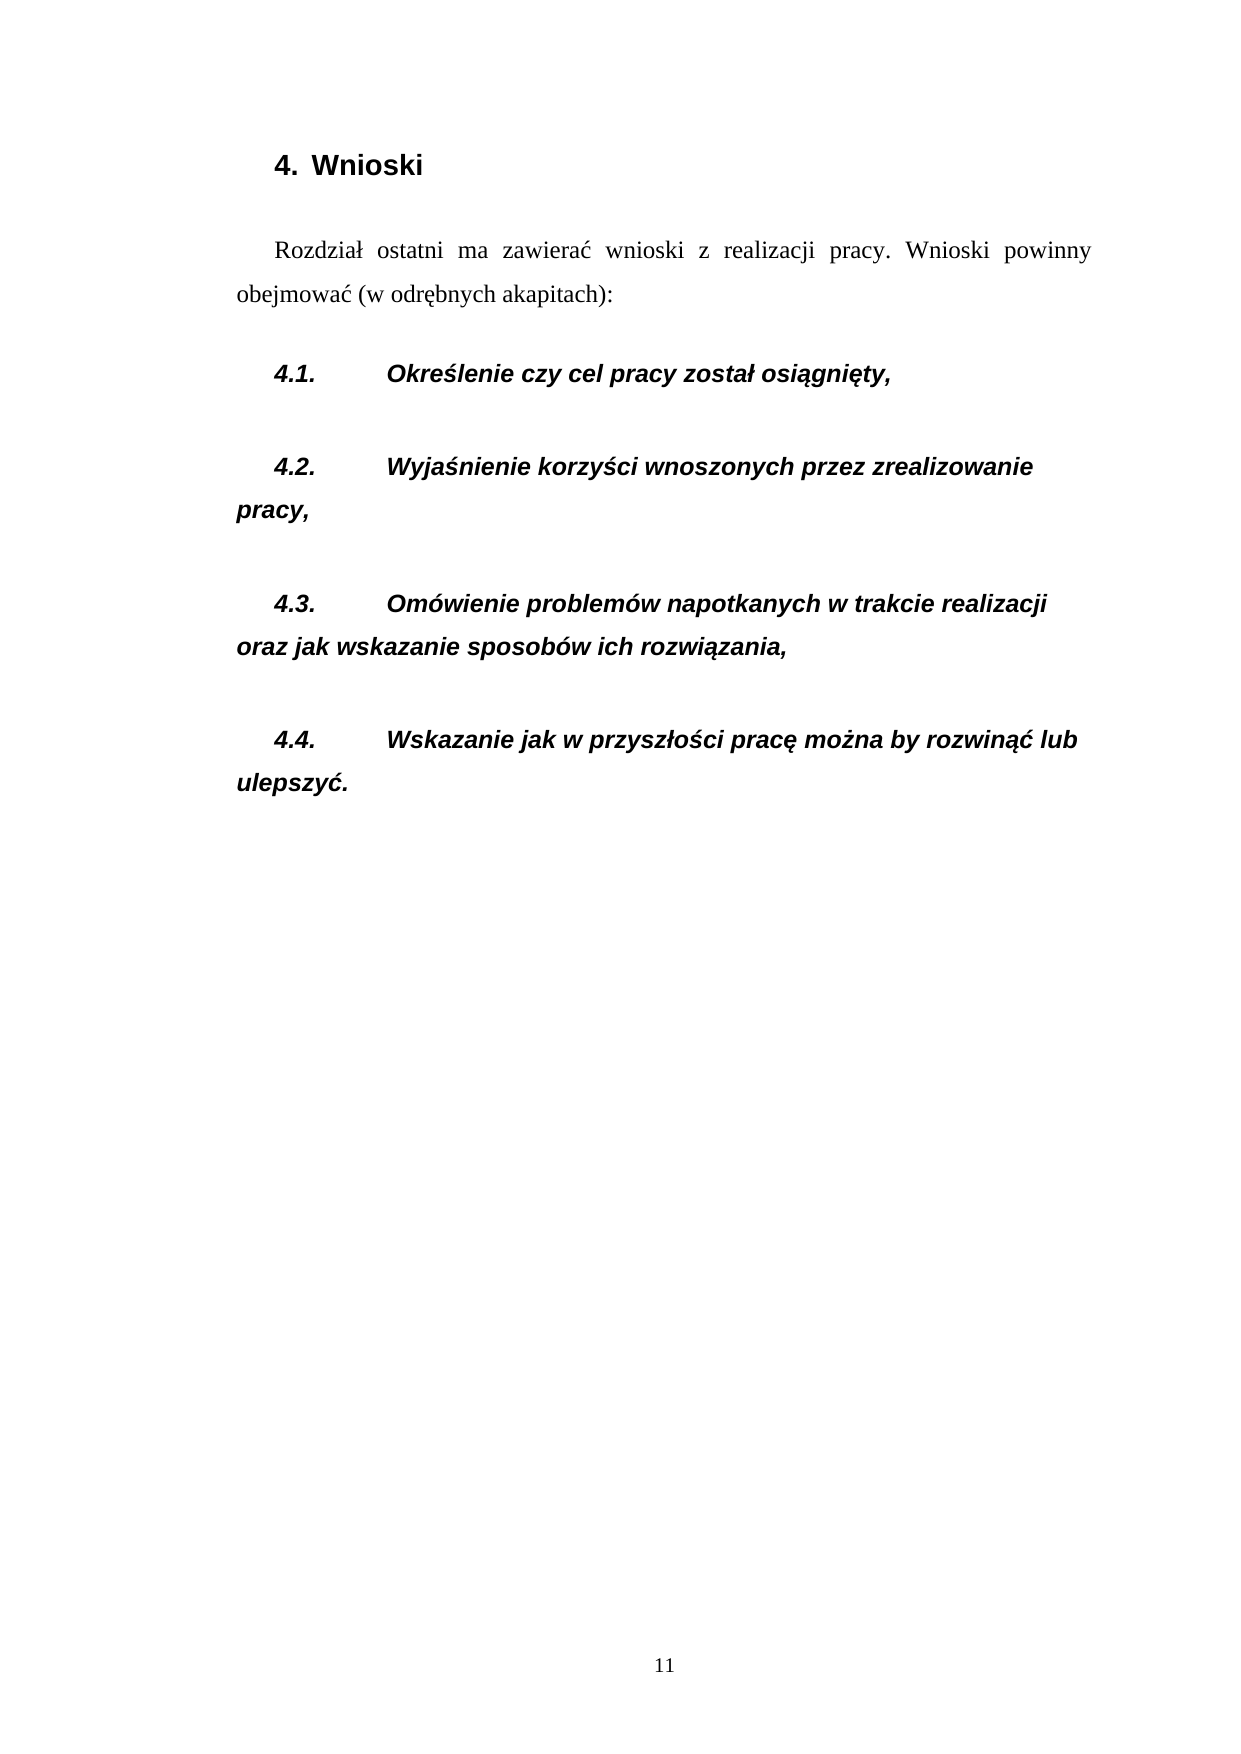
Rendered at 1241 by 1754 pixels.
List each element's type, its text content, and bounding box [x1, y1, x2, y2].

subtitle Wskazanie jak w przyszłości pracę można by rozwinąć lub ulepszyć. [236, 725, 1092, 797]
text Rozdział ostatni ma zawierać wnioski z realizacji pracy. Wnioski powinny obejmować (w odrębnych akapitach): [236, 236, 1092, 307]
subtitle Omówienie problemów napotkanych w trakcie realizacji oraz jak wskazanie sposobów ich rozwiązania, [236, 589, 1092, 661]
subtitle Określenie czy cel pracy został osiągnięty, [236, 359, 1092, 388]
subtitle Wyjaśnienie korzyści wnoszonych przez zrealizowanie pracy, [236, 452, 1092, 524]
subtitle Wnioski [236, 148, 1092, 181]
